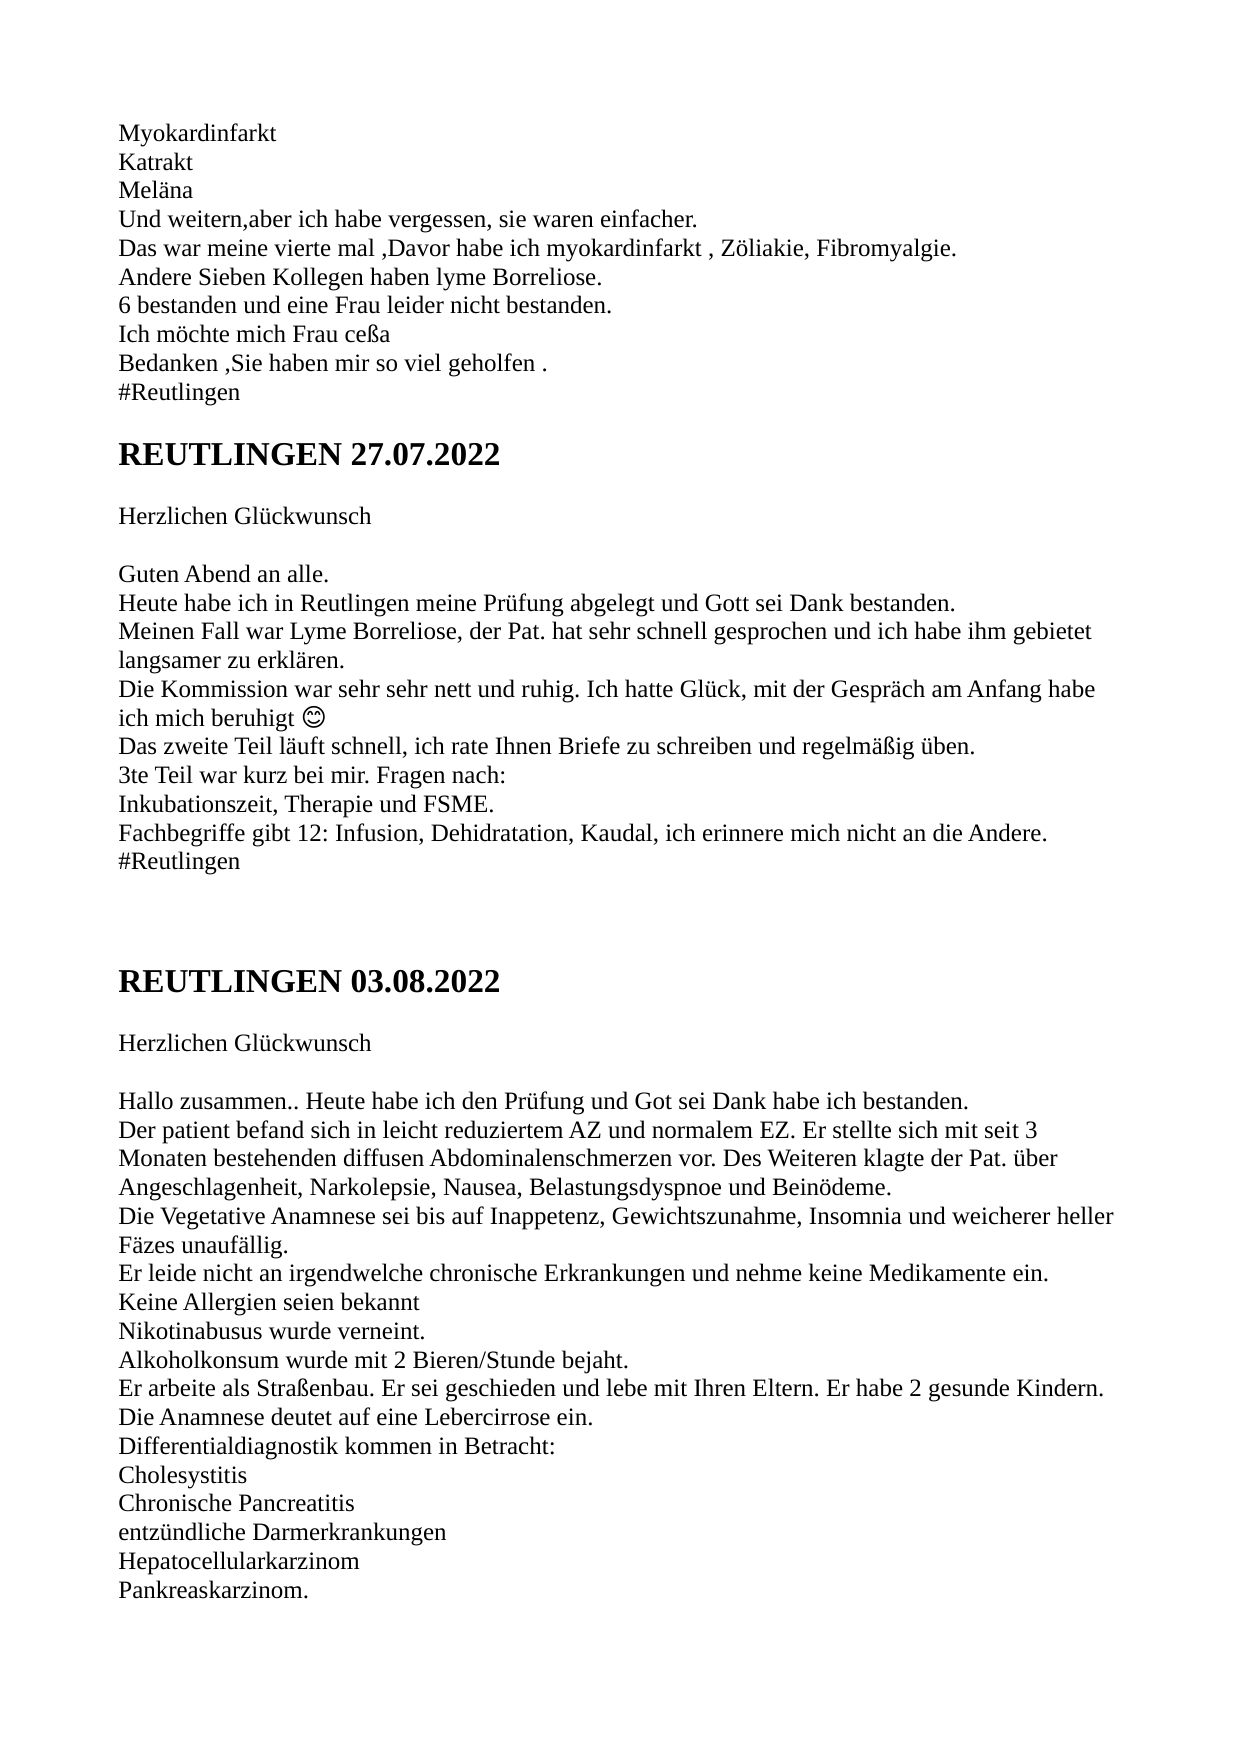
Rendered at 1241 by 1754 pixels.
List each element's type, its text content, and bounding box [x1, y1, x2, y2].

text Er leide nicht an irgendwelche chronische Erkrankungen und nehme keine Medikamente ein. [118, 1258, 1122, 1287]
text Keine Allergien seien bekannt [118, 1287, 1122, 1316]
text Herzlichen Glückwunsch 🎉 [118, 501, 1122, 530]
text Guten Abend an alle. [118, 559, 1122, 588]
text 6 bestanden und eine Frau leider nicht bestanden. [118, 291, 1122, 319]
text Inkubationszeit, Therapie und FSME. [118, 789, 1122, 818]
text #Reutlingen [118, 846, 1122, 875]
text #Reutlingen [118, 377, 1122, 406]
text Meinen Fall war Lyme Borreliose, der Pat. hat sehr schnell gesprochen und ich habe ihm gebietet langsamer zu erklären. [118, 616, 1122, 674]
text Die Vegetative Anamnese sei bis auf Inappetenz, Gewichtszunahme, Insomnia und weicherer heller Fäzes unaufällig. [118, 1201, 1122, 1258]
text Herzlichen Glückwunsch 🎉🥳 [118, 1028, 1122, 1057]
text Meläna [118, 176, 1122, 204]
text Das zweite Teil läuft schnell, ich rate Ihnen Briefe zu schreiben und regelmäßig üben. [118, 731, 1122, 760]
text Nikotinabusus wurde verneint. [118, 1316, 1122, 1345]
text Chronische Pancreatitis [118, 1488, 1122, 1517]
text Andere Sieben Kollegen haben lyme Borreliose. [118, 262, 1122, 291]
text Differentialdiagnostik kommen in Betracht: [118, 1431, 1122, 1460]
text Die Kommission war sehr sehr nett und ruhig. Ich hatte Glück, mit der Gespräch am Anfang habe ich mich beruhigt 😊 [118, 674, 1122, 731]
text Ich möchte mich Frau ceßa [118, 319, 1122, 348]
text Pankreaskarzinom. [118, 1575, 1122, 1603]
text REUTLINGEN 27.07.2022 [118, 434, 1122, 473]
text Und weitern,aber ich habe vergessen, sie waren einfacher. [118, 204, 1122, 233]
text Hallo zusammen.. Heute habe ich den Prüfung und Got sei Dank habe ich bestanden. [118, 1086, 1122, 1115]
text Fachbegriffe gibt 12: Infusion, Dehidratation, Kaudal, ich erinnere mich nicht an die Andere. [118, 818, 1122, 846]
text Hepatocellularkarzinom [118, 1546, 1122, 1575]
text Katrakt [118, 147, 1122, 176]
text Das war meine vierte mal ,Davor habe ich myokardinfarkt , Zöliakie, Fibromyalgie. [118, 233, 1122, 262]
text REUTLINGEN 03.08.2022 [118, 961, 1122, 1000]
text 3te Teil war kurz bei mir. Fragen nach: [118, 760, 1122, 789]
text Bedanken ,Sie haben mir so viel geholfen . [118, 348, 1122, 377]
text Cholesystitis [118, 1460, 1122, 1488]
text Myokardinfarkt [118, 118, 1122, 147]
text Die Anamnese deutet auf eine Lebercirrose ein. [118, 1402, 1122, 1431]
text Er arbeite als Straßenbau. Er sei geschieden und lebe mit Ihren Eltern. Er habe 2 gesunde Kindern. [118, 1373, 1122, 1402]
text Alkoholkonsum wurde mit 2 Bieren/Stunde bejaht. [118, 1345, 1122, 1373]
text entzündliche Darmerkrankungen [118, 1517, 1122, 1546]
text Heute habe ich in Reutlingen meine Prüfung abgelegt und Gott sei Dank bestanden. [118, 588, 1122, 616]
text Der patient befand sich in leicht reduziertem AZ und normalem EZ. Er stellte sich mit seit 3 Monaten bestehenden diffusen Abdominalenschmerzen vor. Des Weiteren klagte der Pat. über Angeschlagenheit, Narkolepsie, Nausea, Belastungsdyspnoe und Beinödeme. [118, 1115, 1122, 1201]
